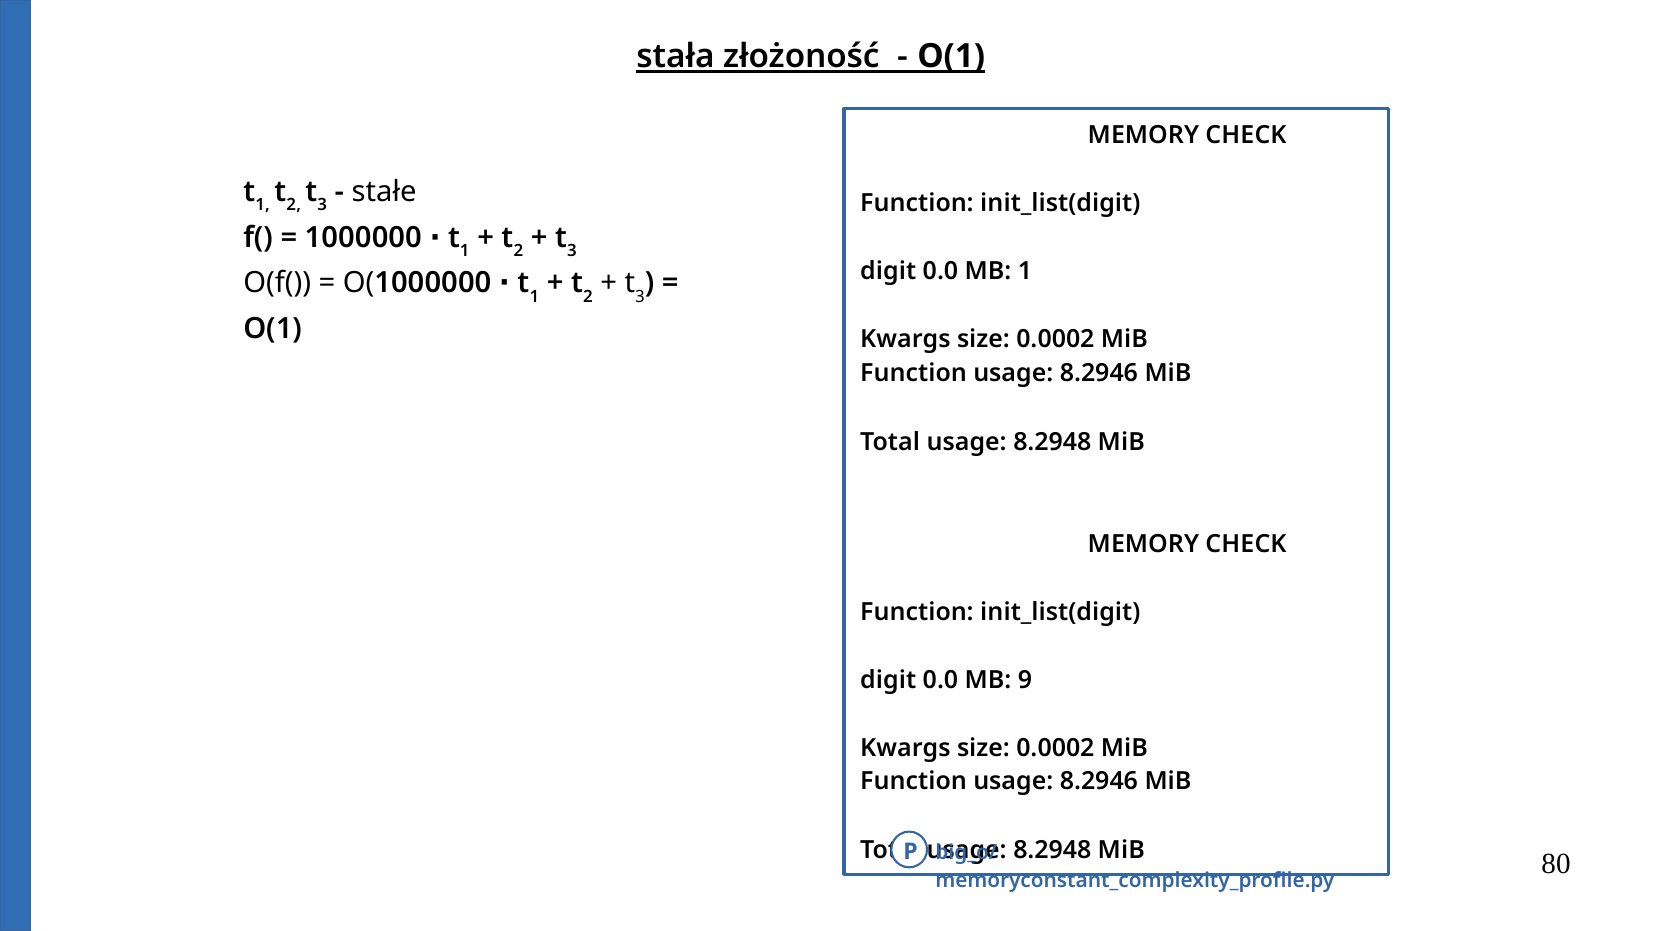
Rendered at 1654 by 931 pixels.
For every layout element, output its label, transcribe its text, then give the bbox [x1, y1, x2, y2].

text_box MEMORY CHECK Function: init_list(digit) digit 0.0 MB: 1 Kwargs size: 0.0002 MiB Function usage: 8.2946 MiB Total usage: 8.2948 MiB MEMORY CHECK Function: init_list(digit) digit 0.0 MB: 9 Kwargs size: 0.0002 MiB Function usage: 8.2946 MiB Total usage: 8.2948 MiB [843, 108, 1389, 820]
text_box t1, t2, t3 - stałe f() = 1000000 ⋅ t1 + t2 + t3 O(f()) = O(1000000 ⋅ t1 + t2 + t3) = O(1) [228, 162, 715, 344]
text_box P [889, 827, 919, 875]
text_box big_o/memoryconstant_complexity_profile.py [920, 829, 1371, 872]
text_box stała złożoność - O(1) [621, 24, 1032, 83]
text_box [0, 0, 31, 931]
